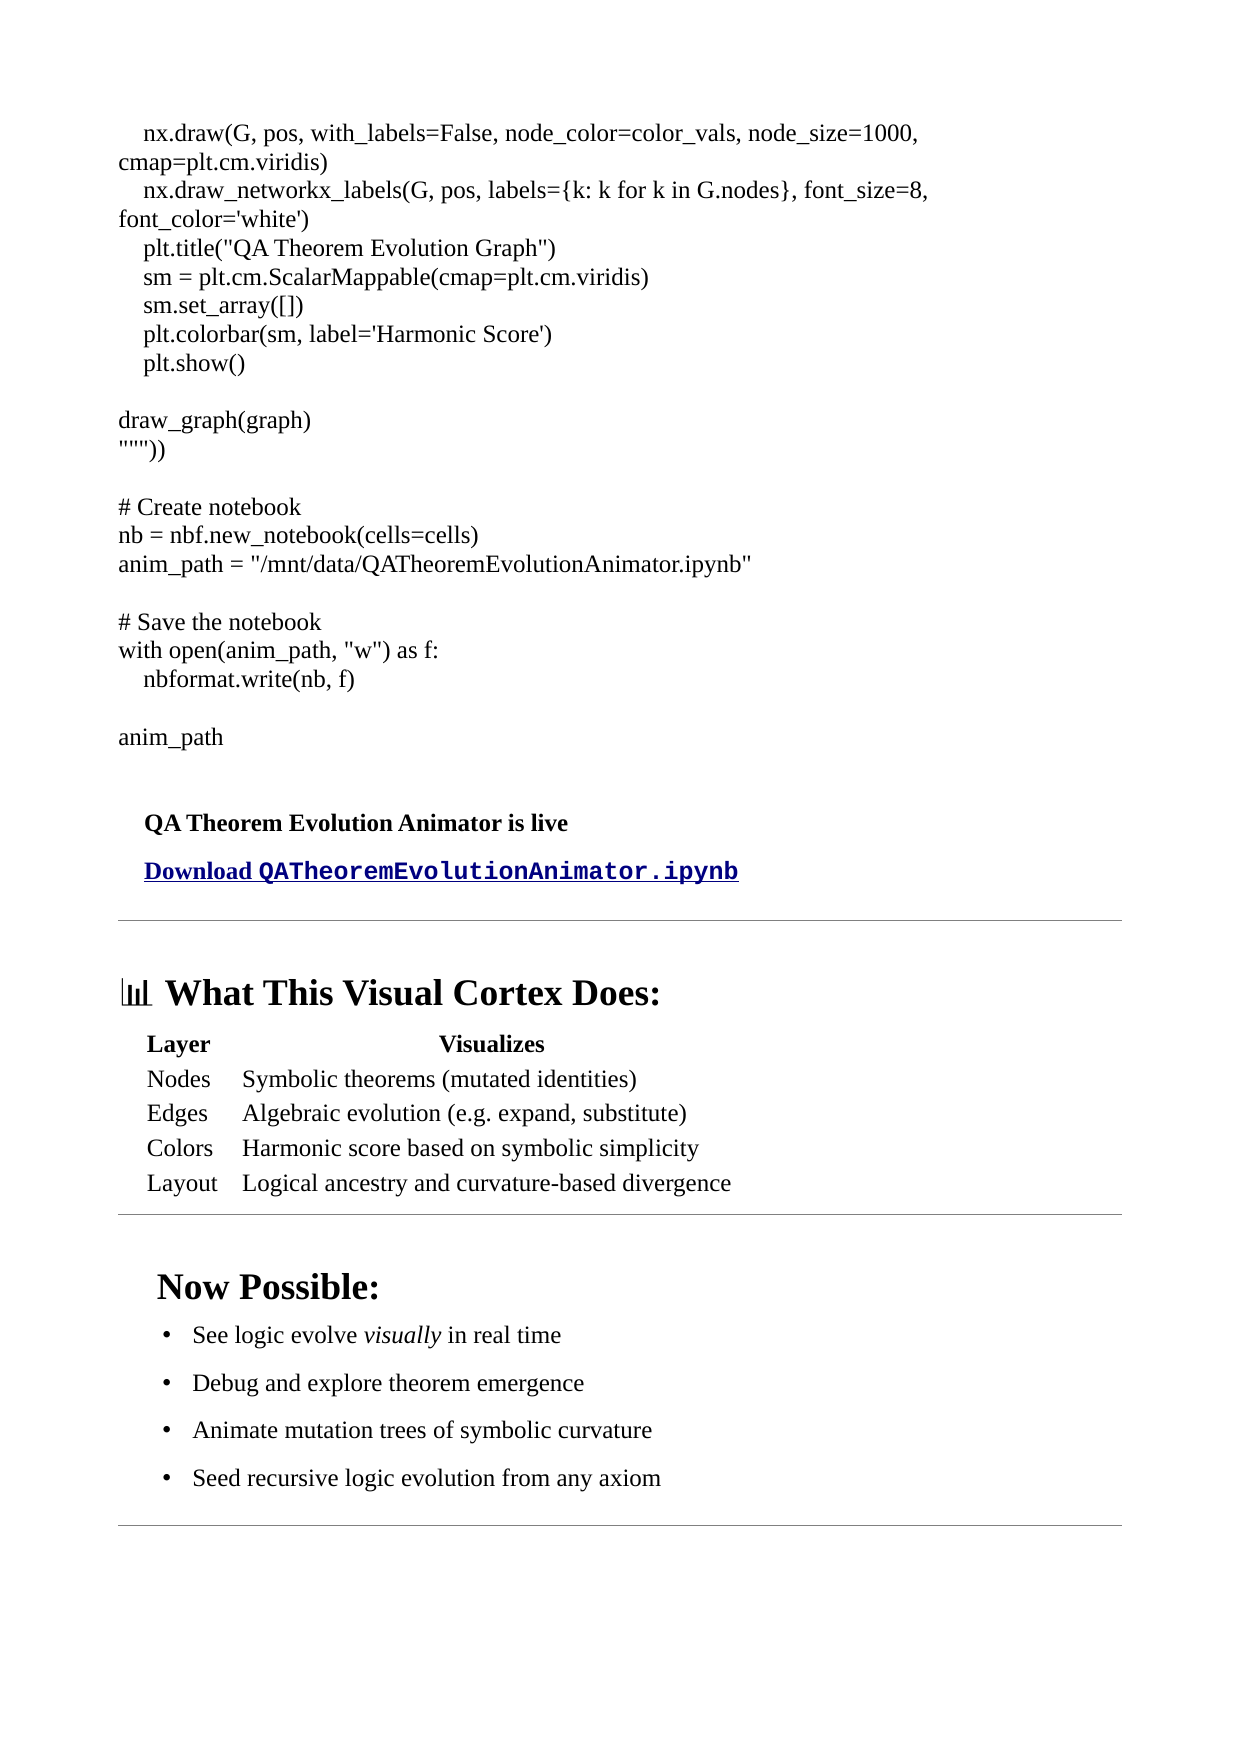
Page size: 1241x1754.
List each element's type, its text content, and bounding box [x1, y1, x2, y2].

text nx.draw(G, pos, with_labels=False, node_color=color_vals, node_size=1000, cmap=plt.cm.viridis) [118, 118, 1122, 176]
text sm = plt.cm.ScalarMappable(cmap=plt.cm.viridis) [118, 262, 1122, 291]
list Seed recursive logic evolution from any axiom [162, 1463, 1122, 1492]
table_cell Logical ancestry and curvature-based divergence [239, 1165, 744, 1199]
table_cell 🔁 Nodes [118, 1061, 239, 1096]
table_cell Harmonic score based on symbolic simplicity [239, 1130, 744, 1165]
text with open(anim_path, "w") as f: [118, 636, 1122, 664]
list Animate mutation trees of symbolic curvature [162, 1415, 1122, 1444]
text plt.title("QA Theorem Evolution Graph") [118, 233, 1122, 262]
text # Create notebook [118, 492, 1122, 521]
text # Save the notebook [118, 607, 1122, 636]
text 🔗 Download QATheoremEvolutionAnimator.ipynb [118, 856, 1122, 887]
text nbformat.write(nb, f) [118, 664, 1122, 693]
text anim_path [118, 722, 1122, 779]
text draw_graph(graph) [118, 406, 1122, 434]
table_cell 🌱 Edges [118, 1096, 239, 1130]
text plt.colorbar(sm, label='Harmonic Score') [118, 319, 1122, 348]
table_header Visualizes [239, 1026, 744, 1061]
text anim_path = "/mnt/data/QATheoremEvolutionAnimator.ipynb" [118, 549, 1122, 578]
text sm.set_array([]) [118, 291, 1122, 319]
subtitle 📊 What This Visual Cortex Does: [118, 971, 1122, 1014]
list Debug and explore theorem emergence [162, 1368, 1122, 1396]
text """)) [118, 434, 1122, 463]
table_cell Symbolic theorems (mutated identities) [239, 1061, 744, 1096]
subtitle 🧠 Now Possible: [118, 1264, 1122, 1308]
table_cell Algebraic evolution (e.g. expand, substitute) [239, 1096, 744, 1130]
text plt.show() [118, 348, 1122, 377]
text 🧬 QA Theorem Evolution Animator is live [118, 808, 1122, 837]
text nx.draw_networkx_labels(G, pos, labels={k: k for k in G.nodes}, font_size=8, font_color='white') [118, 176, 1122, 233]
table_cell 🧬 Layout [118, 1165, 239, 1199]
list See logic evolve visually in real time [162, 1320, 1122, 1349]
table_header Layer [118, 1026, 239, 1061]
table_cell 🎨 Colors [118, 1130, 239, 1165]
text nb = nbf.new_notebook(cells=cells) [118, 521, 1122, 549]
